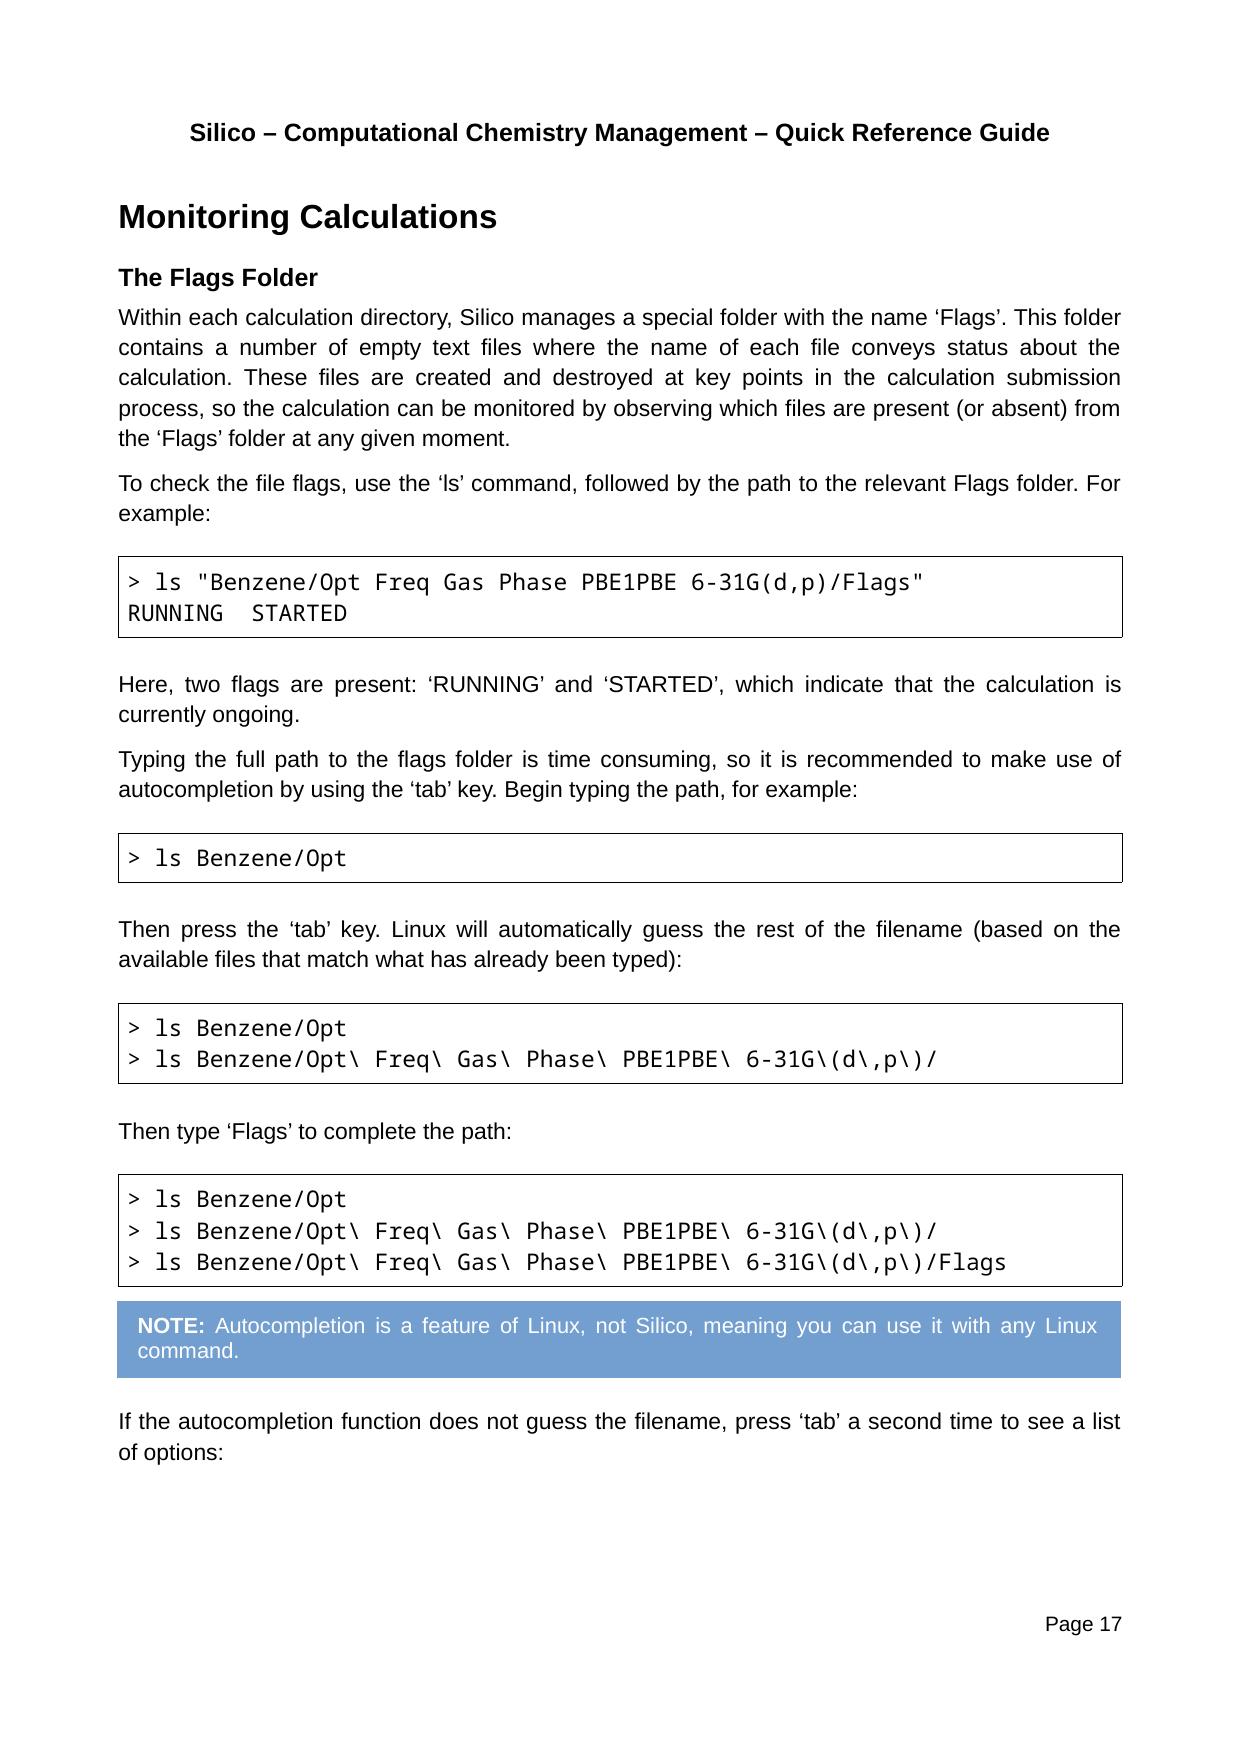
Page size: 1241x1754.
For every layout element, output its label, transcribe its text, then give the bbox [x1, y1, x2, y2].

text Then press the ‘tab’ key. Linux will automatically guess the rest of the filename (based on the available files that match what has already been typed): [118, 883, 1122, 973]
text RUNNING STARTED [127, 597, 1113, 628]
text NOTE: Autocompletion is a feature of Linux, not Silico, meaning you can use it with any Linux command. [137, 1313, 1100, 1363]
text > ls Benzene/Opt\ Freq\ Gas\ Phase\ PBE1PBE\ 6-31G\(d\,p\)/ [127, 1214, 1113, 1246]
text [118, 821, 1122, 833]
text > ls Benzene/Opt [127, 1012, 1113, 1043]
text [118, 1162, 1122, 1174]
subtitle The Flags Folder [118, 263, 1122, 291]
text If the autocompletion function does not guess the filename, press ‘tab’ a second time to see a list of options: [118, 1287, 1122, 1465]
text > ls "Benzene/Opt Freq Gas Phase PBE1PBE 6-31G(d,p)/Flags" [127, 565, 1113, 597]
text [119, 557, 1122, 637]
text [119, 834, 1122, 882]
subtitle Monitoring Calculations [118, 197, 1122, 236]
text [119, 1004, 1122, 1083]
text To check the file flags, use the ‘ls’ command, followed by the path to the relevant Flags folder. For example: [118, 469, 1122, 526]
text Here, two flags are present: ‘RUNNING’ and ‘STARTED’, which indicate that the calculation is currently ongoing. [118, 638, 1122, 728]
text [118, 991, 1122, 1003]
text > ls Benzene/Opt\ Freq\ Gas\ Phase\ PBE1PBE\ 6-31G\(d\,p\)/ [127, 1043, 1113, 1074]
text > ls Benzene/Opt [127, 1183, 1113, 1214]
text > ls Benzene/Opt [127, 842, 1113, 873]
text Within each calculation directory, Silico manages a special folder with the name ‘Flags’. This folder contains a number of empty text files where the name of each file conveys status about the calculation. These files are created and destroyed at key points in the calculation submission process, so the calculation can be monitored by observing which files are present (or absent) from the ‘Flags’ folder at any given moment. [118, 304, 1122, 451]
text [119, 1175, 1122, 1286]
text Then type ‘Flags’ to complete the path: [118, 1084, 1122, 1144]
text [118, 544, 1122, 556]
text Typing the full path to the flags folder is time consuming, so it is recommended to make use of autocompletion by using the ‘tab’ key. Begin typing the path, for example: [118, 746, 1122, 803]
text > ls Benzene/Opt\ Freq\ Gas\ Phase\ PBE1PBE\ 6-31G\(d\,p\)/Flags [127, 1246, 1113, 1277]
